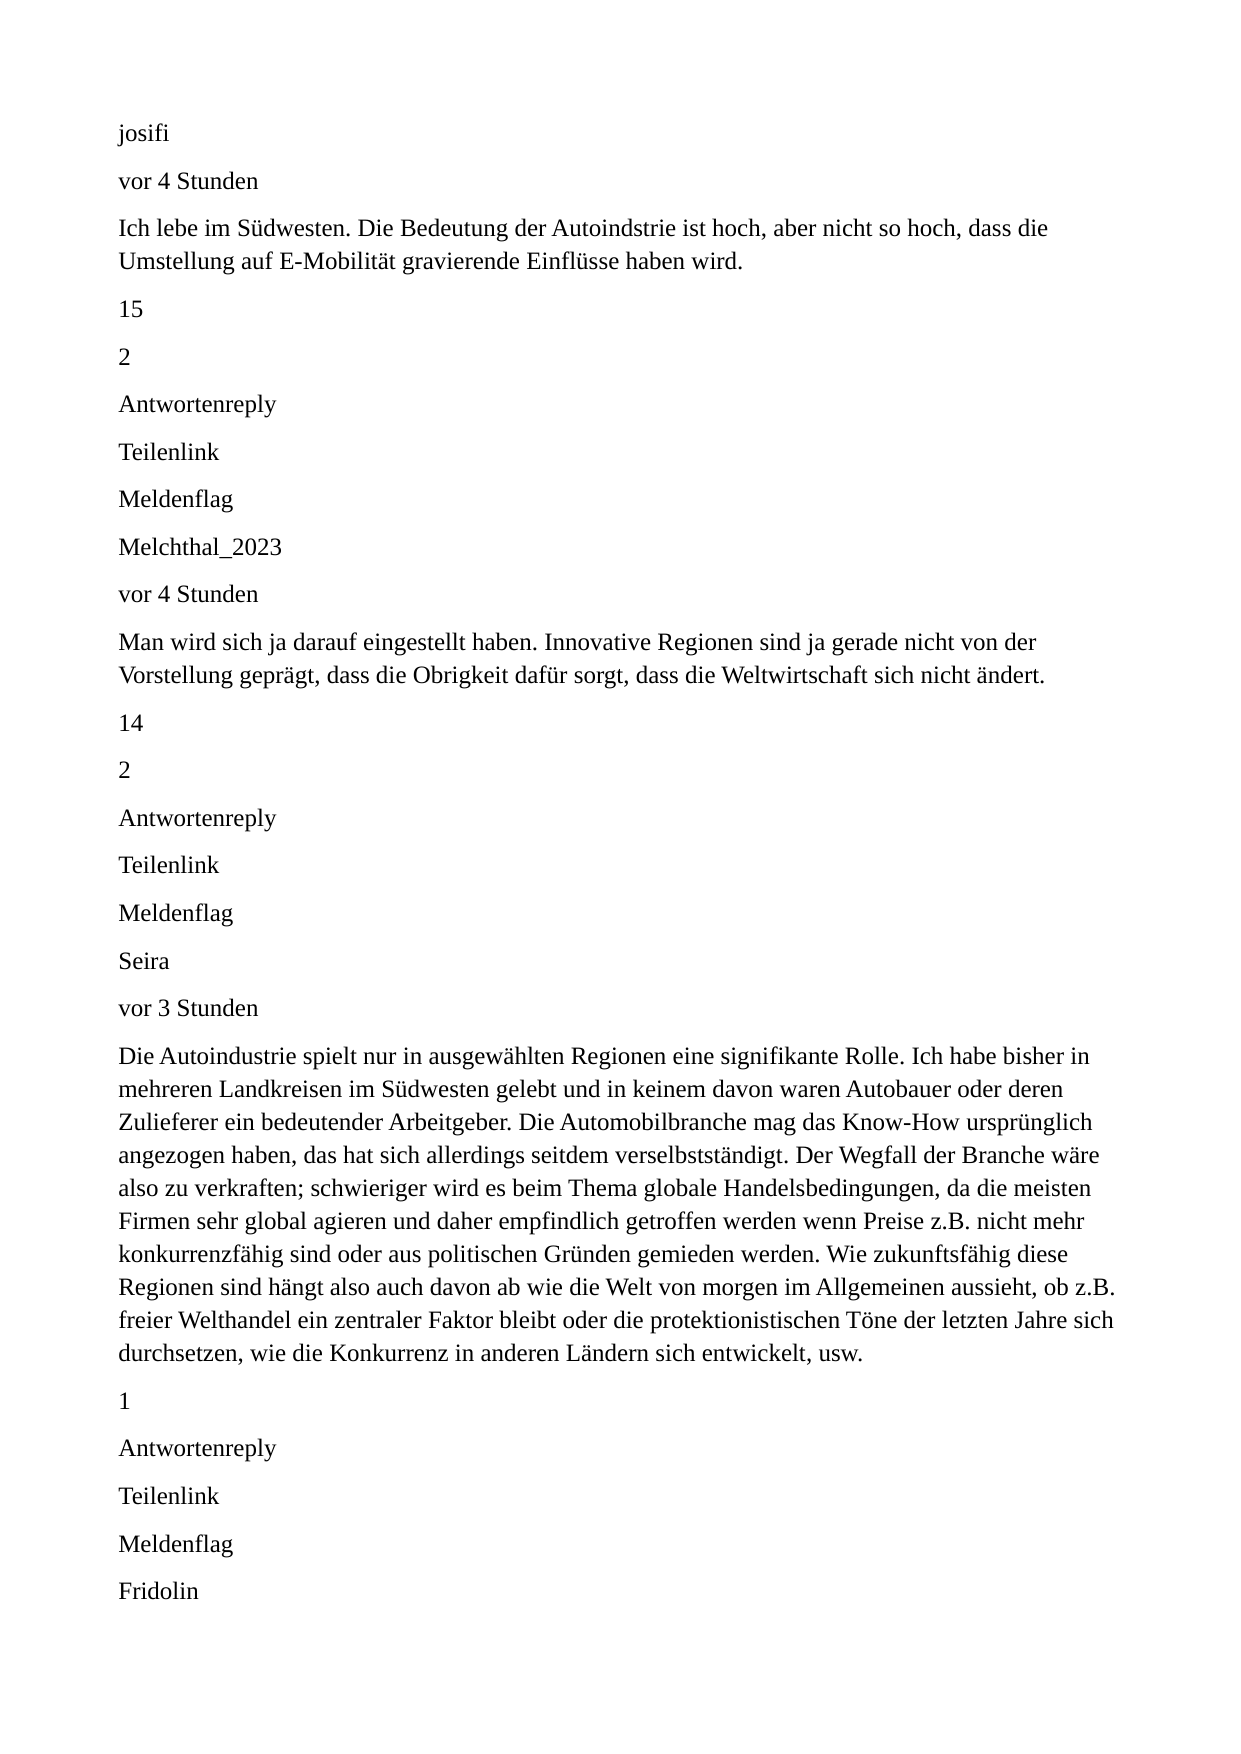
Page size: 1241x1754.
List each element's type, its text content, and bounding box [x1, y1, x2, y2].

text Teilenlink [118, 1481, 1122, 1510]
text Antwortenreply [118, 389, 1122, 418]
text vor 3 Stunden [118, 993, 1122, 1022]
text Ich lebe im Südwesten. Die Bedeutung der Autoindstrie ist hoch, aber nicht so hoch, dass die Umstellung auf E-Mobilität gravierende Einflüsse haben wird. [118, 213, 1122, 275]
text 15 [118, 294, 1122, 323]
text Man wird sich ja darauf eingestellt haben. Innovative Regionen sind ja gerade nicht von der Vorstellung geprägt, dass die Obrigkeit dafür sorgt, dass die Weltwirtschaft sich nicht ändert. [118, 627, 1122, 689]
text Die Autoindustrie spielt nur in ausgewählten Regionen eine signifikante Rolle. Ich habe bisher in mehreren Landkreisen im Südwesten gelebt und in keinem davon waren Autobauer oder deren Zulieferer ein bedeutender Arbeitgeber. Die Automobilbranche mag das Know-How ursprünglich angezogen haben, das hat sich allerdings seitdem verselbstständigt. Der Wegfall der Branche wäre also zu verkraften; schwieriger wird es beim Thema globale Handelsbedingungen, da die meisten Firmen sehr global agieren und daher empfindlich getroffen werden wenn Preise z.B. nicht mehr konkurrenzfähig sind oder aus politischen Gründen gemieden werden. Wie zukunftsfähig diese Regionen sind hängt also auch davon ab wie die Welt von morgen im Allgemeinen aussieht, ob z.B. freier Welthandel ein zentraler Faktor bleibt oder die protektionistischen Töne der letzten Jahre sich durchsetzen, wie die Konkurrenz in anderen Ländern sich entwickelt, usw. [118, 1041, 1122, 1367]
text 2 [118, 342, 1122, 370]
text Teilenlink [118, 437, 1122, 466]
text Meldenflag [118, 484, 1122, 513]
text Meldenflag [118, 1529, 1122, 1557]
text 14 [118, 708, 1122, 737]
text Teilenlink [118, 851, 1122, 879]
text Antwortenreply [118, 1433, 1122, 1462]
text Melchthal_2023 [118, 532, 1122, 561]
text 2 [118, 755, 1122, 784]
text Meldenflag [118, 898, 1122, 927]
text vor 4 Stunden [118, 166, 1122, 194]
text 1 [118, 1386, 1122, 1414]
text Antwortenreply [118, 803, 1122, 832]
text josifi [118, 118, 1122, 147]
text Seira [118, 946, 1122, 974]
text Fridolin [118, 1576, 1122, 1605]
text vor 4 Stunden [118, 579, 1122, 608]
